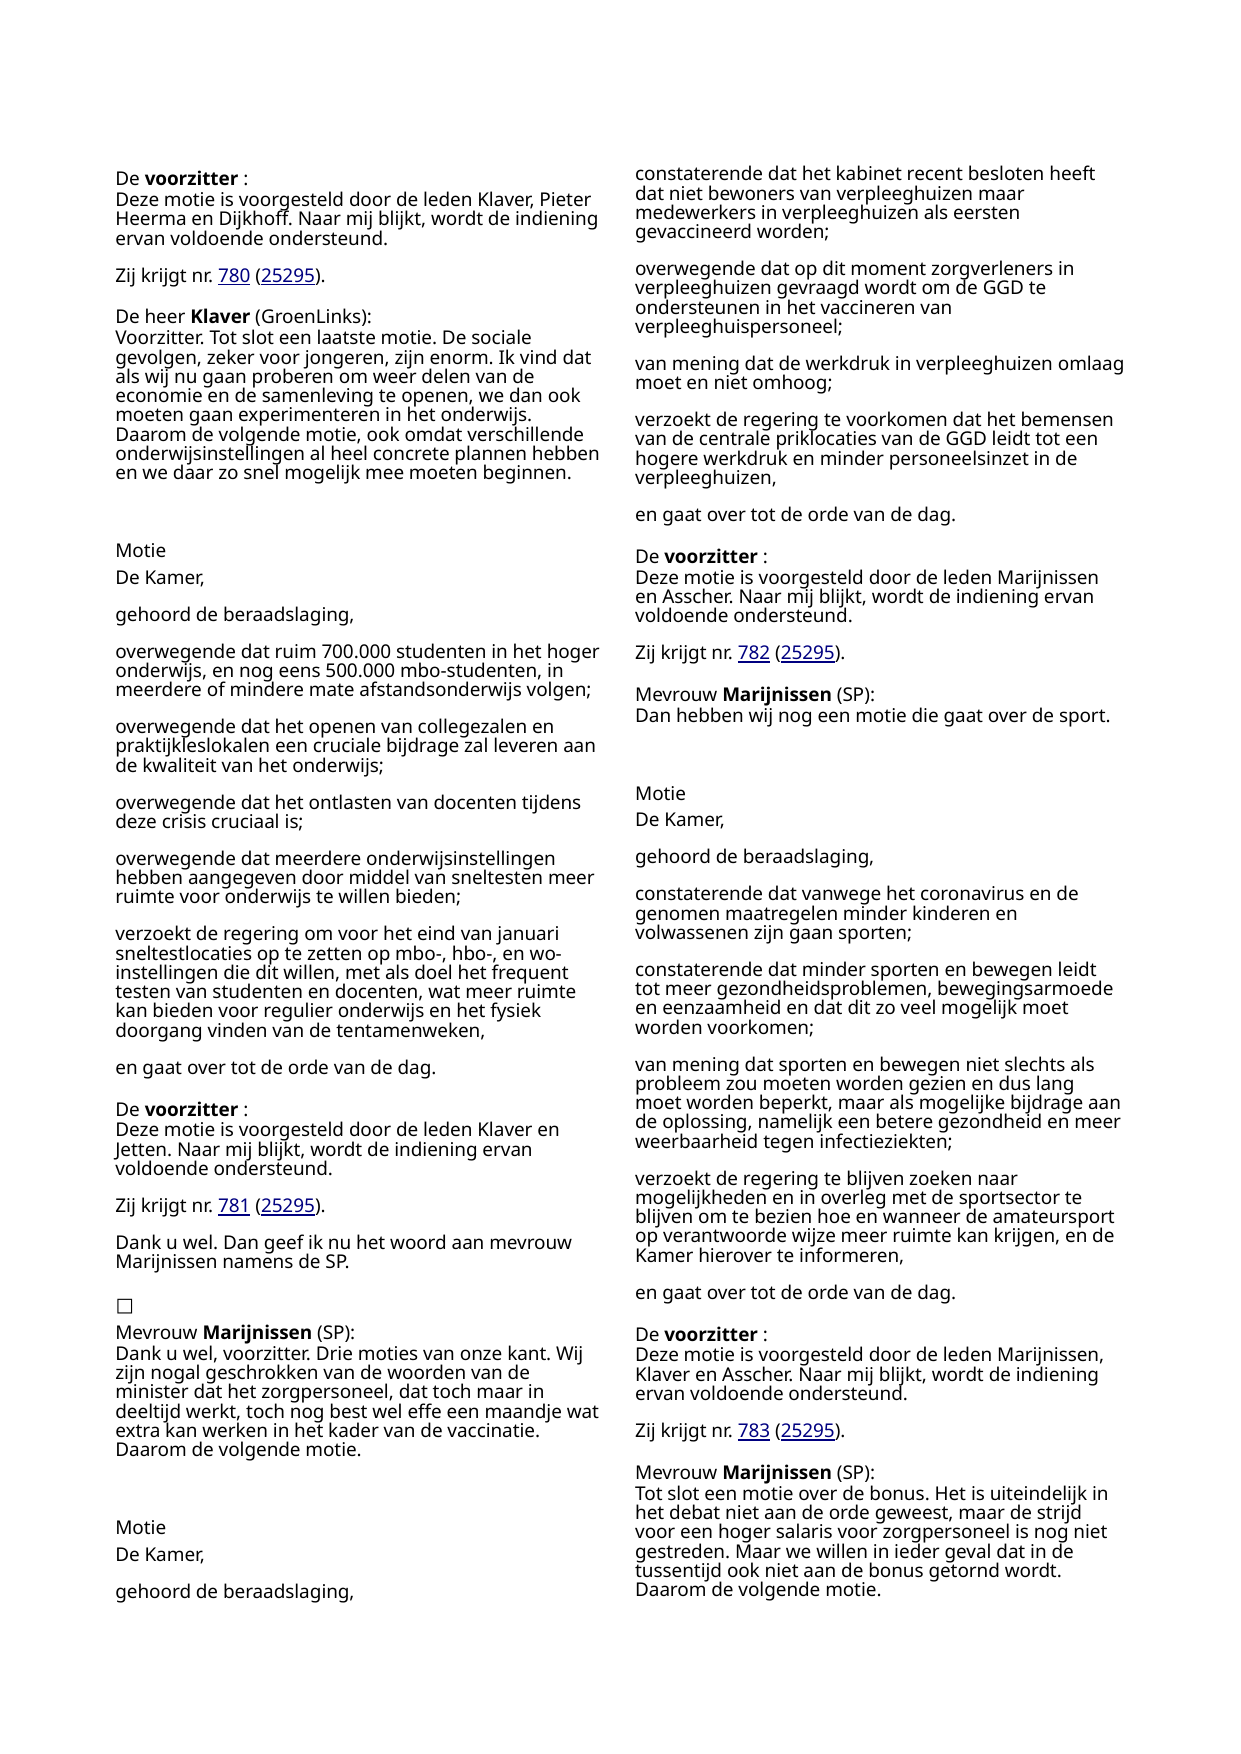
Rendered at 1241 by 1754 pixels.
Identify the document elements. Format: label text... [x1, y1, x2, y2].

text De voorzitter : [635, 1321, 1125, 1346]
text Dan hebben wij nog een motie die gaat over de sport. [635, 707, 1125, 726]
text gehoord de beraadslaging, [115, 1583, 605, 1602]
text De voorzitter : [635, 543, 1125, 569]
text Tot slot een motie over de bonus. Het is uiteindelijk in het debat niet aan de orde geweest, maar de strijd voor een hoger salaris voor zorgpersoneel is nog niet gestreden. Maar we willen in ieder geval dat in de tussentijd ook niet aan de bonus getornd wordt. Daarom de volgende motie. [635, 1485, 1125, 1600]
text van mening dat sporten en bewegen niet slechts als probleem zou moeten worden gezien en dus lang moet worden beperkt, maar als mogelijke bijdrage aan de oplossing, namelijk een betere gezondheid en meer weerbaarheid tegen infectieziekten; [635, 1056, 1125, 1152]
text en gaat over tot de orde van de dag. [635, 506, 1125, 525]
text van mening dat de werkdruk in verpleeghuizen omlaag moet en niet omhoog; [635, 355, 1125, 393]
text Mevrouw Marijnissen (SP): [115, 1319, 605, 1345]
text verzoekt de regering te voorkomen dat het bemensen van de centrale priklocaties van de GGD leidt tot een hogere werkdruk en minder personeelsinzet in de verpleeghuizen, [635, 411, 1125, 488]
text verzoekt de regering te blijven zoeken naar mogelijkheden en in overleg met de sportsector te blijven om te bezien hoe en wanneer de amateursport op verantwoorde wijze meer ruimte kan krijgen, en de Kamer hierover te informeren, [635, 1170, 1125, 1266]
text overwegende dat op dit moment zorgverleners in verpleeghuizen gevraagd wordt om de GGD te ondersteunen in het vaccineren van verpleeghuispersoneel; [635, 260, 1125, 337]
text Mevrouw Marijnissen (SP): [635, 1459, 1125, 1485]
text overwegende dat meerdere onderwijsinstellingen hebben aangegeven door middel van sneltesten meer ruimte voor onderwijs te willen bieden; [115, 850, 605, 908]
text constaterende dat het kabinet recent besloten heeft dat niet bewoners van verpleeghuizen maar medewerkers in verpleeghuizen als eersten gevaccineerd worden; [635, 165, 1125, 242]
text ⬜ [115, 1293, 605, 1319]
text De Kamer, [115, 1546, 605, 1565]
text overwegende dat het openen van collegezalen en praktijkleslokalen een cruciale bijdrage zal leveren aan de kwaliteit van het onderwijs; [115, 718, 605, 776]
text constaterende dat minder sporten en bewegen leidt tot meer gezondheidsproblemen, bewegingsarmoede en eenzaamheid en dat dit zo veel mogelijk moet worden voorkomen; [635, 961, 1125, 1038]
text Motie [115, 1514, 605, 1540]
text overwegende dat ruim 700.000 studenten in het hoger onderwijs, en nog eens 500.000 mbo-studenten, in meerdere of mindere mate afstandsonderwijs volgen; [115, 643, 605, 700]
text verzoekt de regering om voor het eind van januari sneltestlocaties op te zetten op mbo-, hbo-, en wo-instellingen die dit willen, met als doel het frequent testen van studenten en docenten, wat meer ruimte kan bieden voor regulier onderwijs en het fysiek doorgang vinden van de tentamenweken, [115, 925, 605, 1041]
text Deze motie is voorgesteld door de leden Marijnissen, Klaver en Asscher. Naar mij blijkt, wordt de indiening ervan voldoende ondersteund. [635, 1346, 1125, 1404]
text Deze motie is voorgesteld door de leden Marijnissen en Asscher. Naar mij blijkt, wordt de indiening ervan voldoende ondersteund. [635, 569, 1125, 626]
text Mevrouw Marijnissen (SP): [635, 681, 1125, 707]
text gehoord de beraadslaging, [115, 606, 605, 625]
text De Kamer, [635, 811, 1125, 831]
text constaterende dat vanwege het coronavirus en de genomen maatregelen minder kinderen en volwassenen zijn gaan sporten; [635, 885, 1125, 943]
text overwegende dat het ontlasten van docenten tijdens deze crisis cruciaal is; [115, 794, 605, 832]
text Zij krijgt nr. 780 (25295). [115, 267, 605, 286]
text Voorzitter. Tot slot een laatste motie. De sociale gevolgen, zeker voor jongeren, zijn enorm. Ik vind dat als wij nu gaan proberen om weer delen van de economie en de samenleving te openen, we dan ook moeten gaan experimenteren in het onderwijs. Daarom de volgende motie, ook omdat verschillende onderwijsinstellingen al heel concrete plannen hebben en we daar zo snel mogelijk mee moeten beginnen. [115, 329, 605, 483]
text Deze motie is voorgesteld door de leden Klaver, Pieter Heerma en Dijkhoff. Naar mij blijkt, wordt de indiening ervan voldoende ondersteund. [115, 191, 605, 249]
text Dank u wel, voorzitter. Drie moties van onze kant. Wij zijn nogal geschrokken van de woorden van de minister dat het zorgpersoneel, dat toch maar in deeltijd werkt, toch nog best wel effe een maandje wat extra kan werken in het kader van de vaccinatie. Daarom de volgende motie. [115, 1345, 605, 1461]
text Motie [115, 537, 605, 563]
text Zij krijgt nr. 783 (25295). [635, 1422, 1125, 1441]
text Zij krijgt nr. 782 (25295). [635, 644, 1125, 663]
text Deze motie is voorgesteld door de leden Klaver en Jetten. Naar mij blijkt, wordt de indiening ervan voldoende ondersteund. [115, 1121, 605, 1179]
text De heer Klaver (GroenLinks): [115, 304, 605, 329]
text Zij krijgt nr. 781 (25295). [115, 1197, 605, 1216]
text De voorzitter : [115, 1096, 605, 1121]
text Dank u wel. Dan geef ik nu het woord aan mevrouw Marijnissen namens de SP. [115, 1234, 605, 1273]
text De voorzitter : [115, 165, 605, 191]
text gehoord de beraadslaging, [635, 848, 1125, 868]
text De Kamer, [115, 569, 605, 588]
text Motie [635, 780, 1125, 805]
text en gaat over tot de orde van de dag. [115, 1059, 605, 1078]
text en gaat over tot de orde van de dag. [635, 1284, 1125, 1303]
